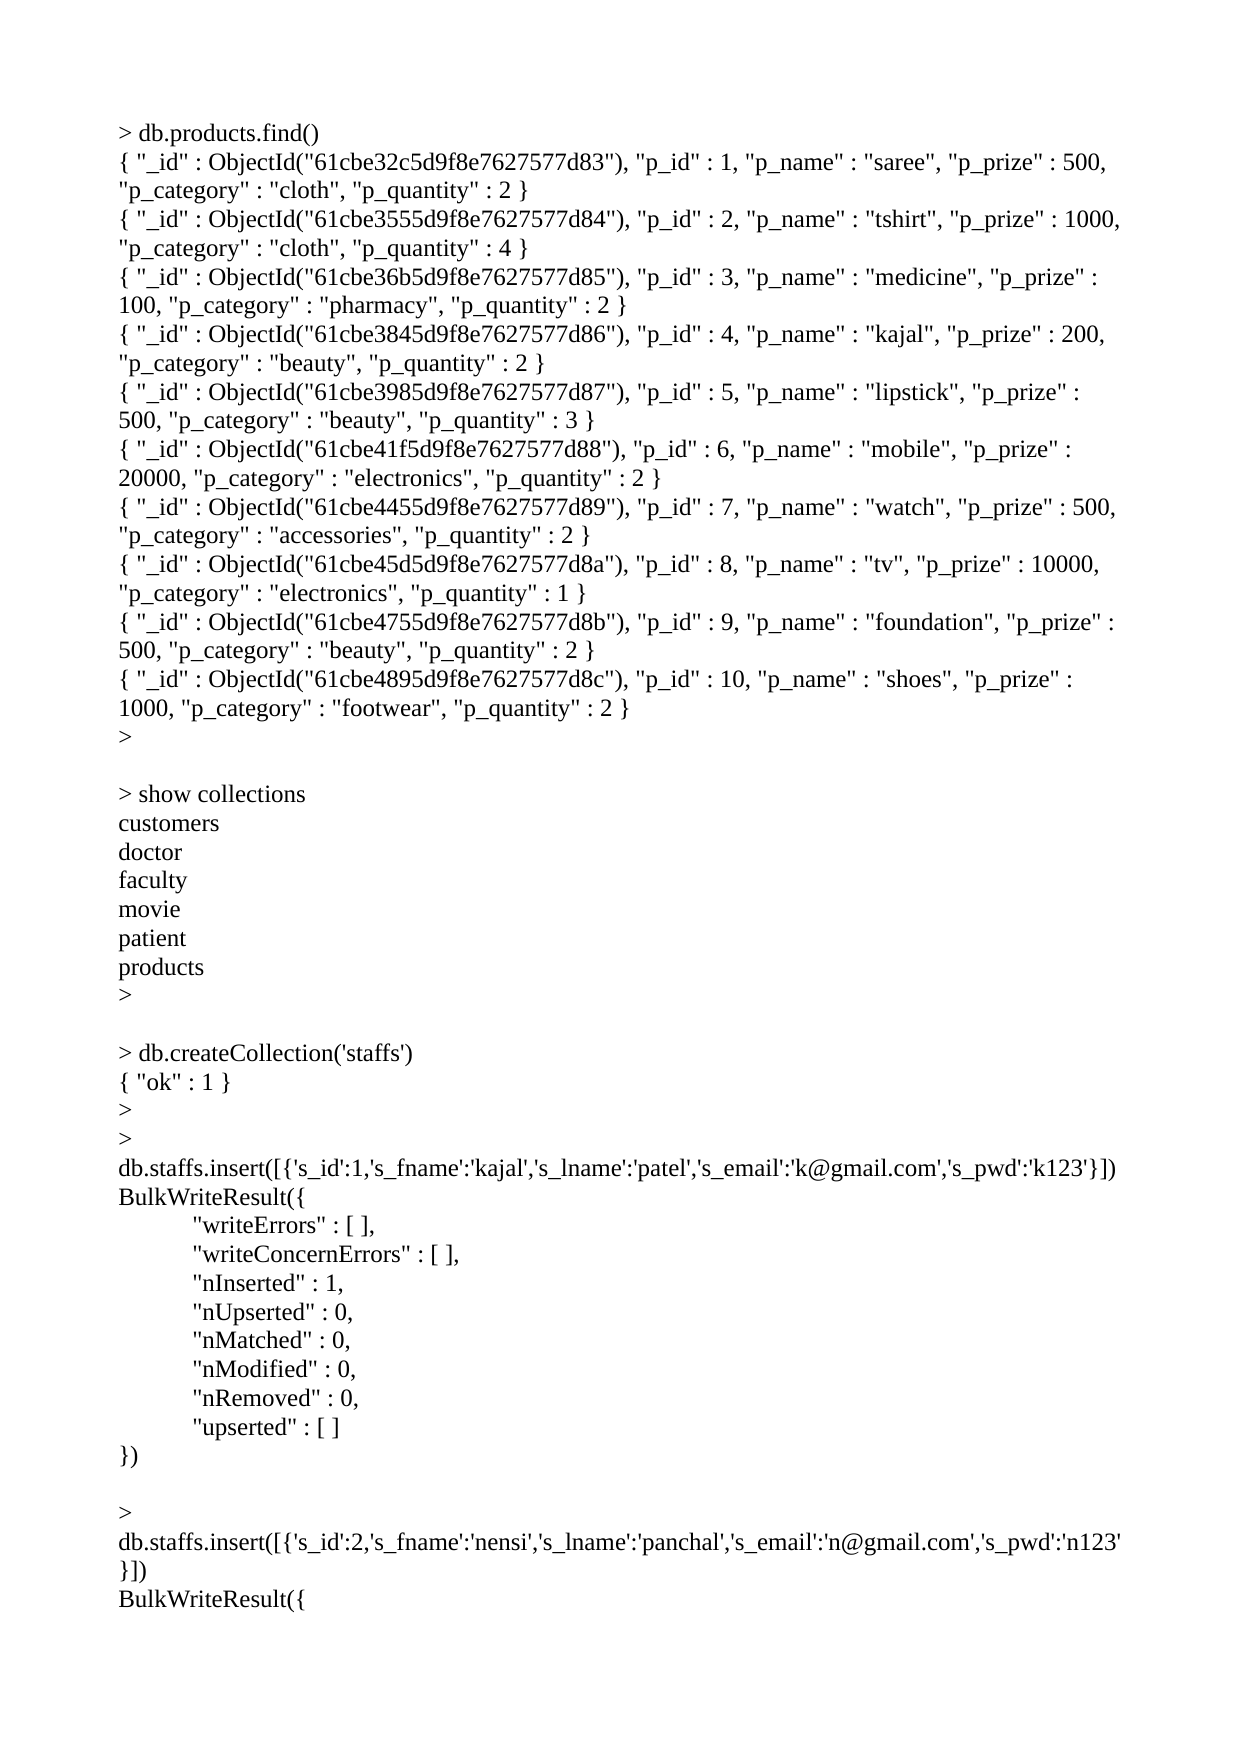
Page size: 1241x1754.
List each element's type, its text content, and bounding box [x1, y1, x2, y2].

text "nInserted" : 1, [118, 1268, 1122, 1297]
text > db.products.find() [118, 118, 1122, 147]
text BulkWriteResult({ [118, 1584, 1122, 1613]
text { "_id" : ObjectId("61cbe3845d9f8e7627577d86"), "p_id" : 4, "p_name" : "kajal", "p_prize" : 200, "p_category" : "beauty", "p_quantity" : 2 } [118, 319, 1122, 377]
text }) [118, 1441, 1122, 1469]
text "upserted" : [ ] [118, 1412, 1122, 1441]
text { "_id" : ObjectId("61cbe4895d9f8e7627577d8c"), "p_id" : 10, "p_name" : "shoes", "p_prize" : 1000, "p_category" : "footwear", "p_quantity" : 2 } [118, 664, 1122, 722]
text { "_id" : ObjectId("61cbe3985d9f8e7627577d87"), "p_id" : 5, "p_name" : "lipstick", "p_prize" : 500, "p_category" : "beauty", "p_quantity" : 3 } [118, 377, 1122, 434]
text faculty [118, 866, 1122, 894]
text { "_id" : ObjectId("61cbe41f5d9f8e7627577d88"), "p_id" : 6, "p_name" : "mobile", "p_prize" : 20000, "p_category" : "electronics", "p_quantity" : 2 } [118, 434, 1122, 492]
text products [118, 952, 1122, 981]
text customers [118, 808, 1122, 837]
text > db.staffs.insert([{'s_id':1,'s_fname':'kajal','s_lname':'patel','s_email':'k@gmail.com','s_pwd':'k123'}]) [118, 1124, 1122, 1182]
text movie [118, 894, 1122, 923]
text > [118, 981, 1122, 1009]
text "nModified" : 0, [118, 1354, 1122, 1383]
text > [118, 722, 1122, 751]
text "nRemoved" : 0, [118, 1383, 1122, 1412]
text { "_id" : ObjectId("61cbe4455d9f8e7627577d89"), "p_id" : 7, "p_name" : "watch", "p_prize" : 500, "p_category" : "accessories", "p_quantity" : 2 } [118, 492, 1122, 549]
text "nUpserted" : 0, [118, 1297, 1122, 1326]
text { "_id" : ObjectId("61cbe45d5d9f8e7627577d8a"), "p_id" : 8, "p_name" : "tv", "p_prize" : 10000, "p_category" : "electronics", "p_quantity" : 1 } [118, 549, 1122, 607]
text { "_id" : ObjectId("61cbe4755d9f8e7627577d8b"), "p_id" : 9, "p_name" : "foundation", "p_prize" : 500, "p_category" : "beauty", "p_quantity" : 2 } [118, 607, 1122, 664]
text "writeErrors" : [ ], [118, 1211, 1122, 1239]
text patient [118, 923, 1122, 952]
text { "_id" : ObjectId("61cbe3555d9f8e7627577d84"), "p_id" : 2, "p_name" : "tshirt", "p_prize" : 1000, "p_category" : "cloth", "p_quantity" : 4 } [118, 204, 1122, 262]
text "nMatched" : 0, [118, 1326, 1122, 1354]
text > db.createCollection('staffs') [118, 1038, 1122, 1067]
text > show collections [118, 779, 1122, 808]
text > db.staffs.insert([{'s_id':2,'s_fname':'nensi','s_lname':'panchal','s_email':'n@gmail.com','s_pwd':'n123'}]) [118, 1498, 1122, 1584]
text > [118, 1096, 1122, 1124]
text doctor [118, 837, 1122, 866]
text { "_id" : ObjectId("61cbe32c5d9f8e7627577d83"), "p_id" : 1, "p_name" : "saree", "p_prize" : 500, "p_category" : "cloth", "p_quantity" : 2 } [118, 147, 1122, 204]
text "writeConcernErrors" : [ ], [118, 1239, 1122, 1268]
text { "_id" : ObjectId("61cbe36b5d9f8e7627577d85"), "p_id" : 3, "p_name" : "medicine", "p_prize" : 100, "p_category" : "pharmacy", "p_quantity" : 2 } [118, 262, 1122, 319]
text BulkWriteResult({ [118, 1182, 1122, 1211]
text { "ok" : 1 } [118, 1067, 1122, 1096]
